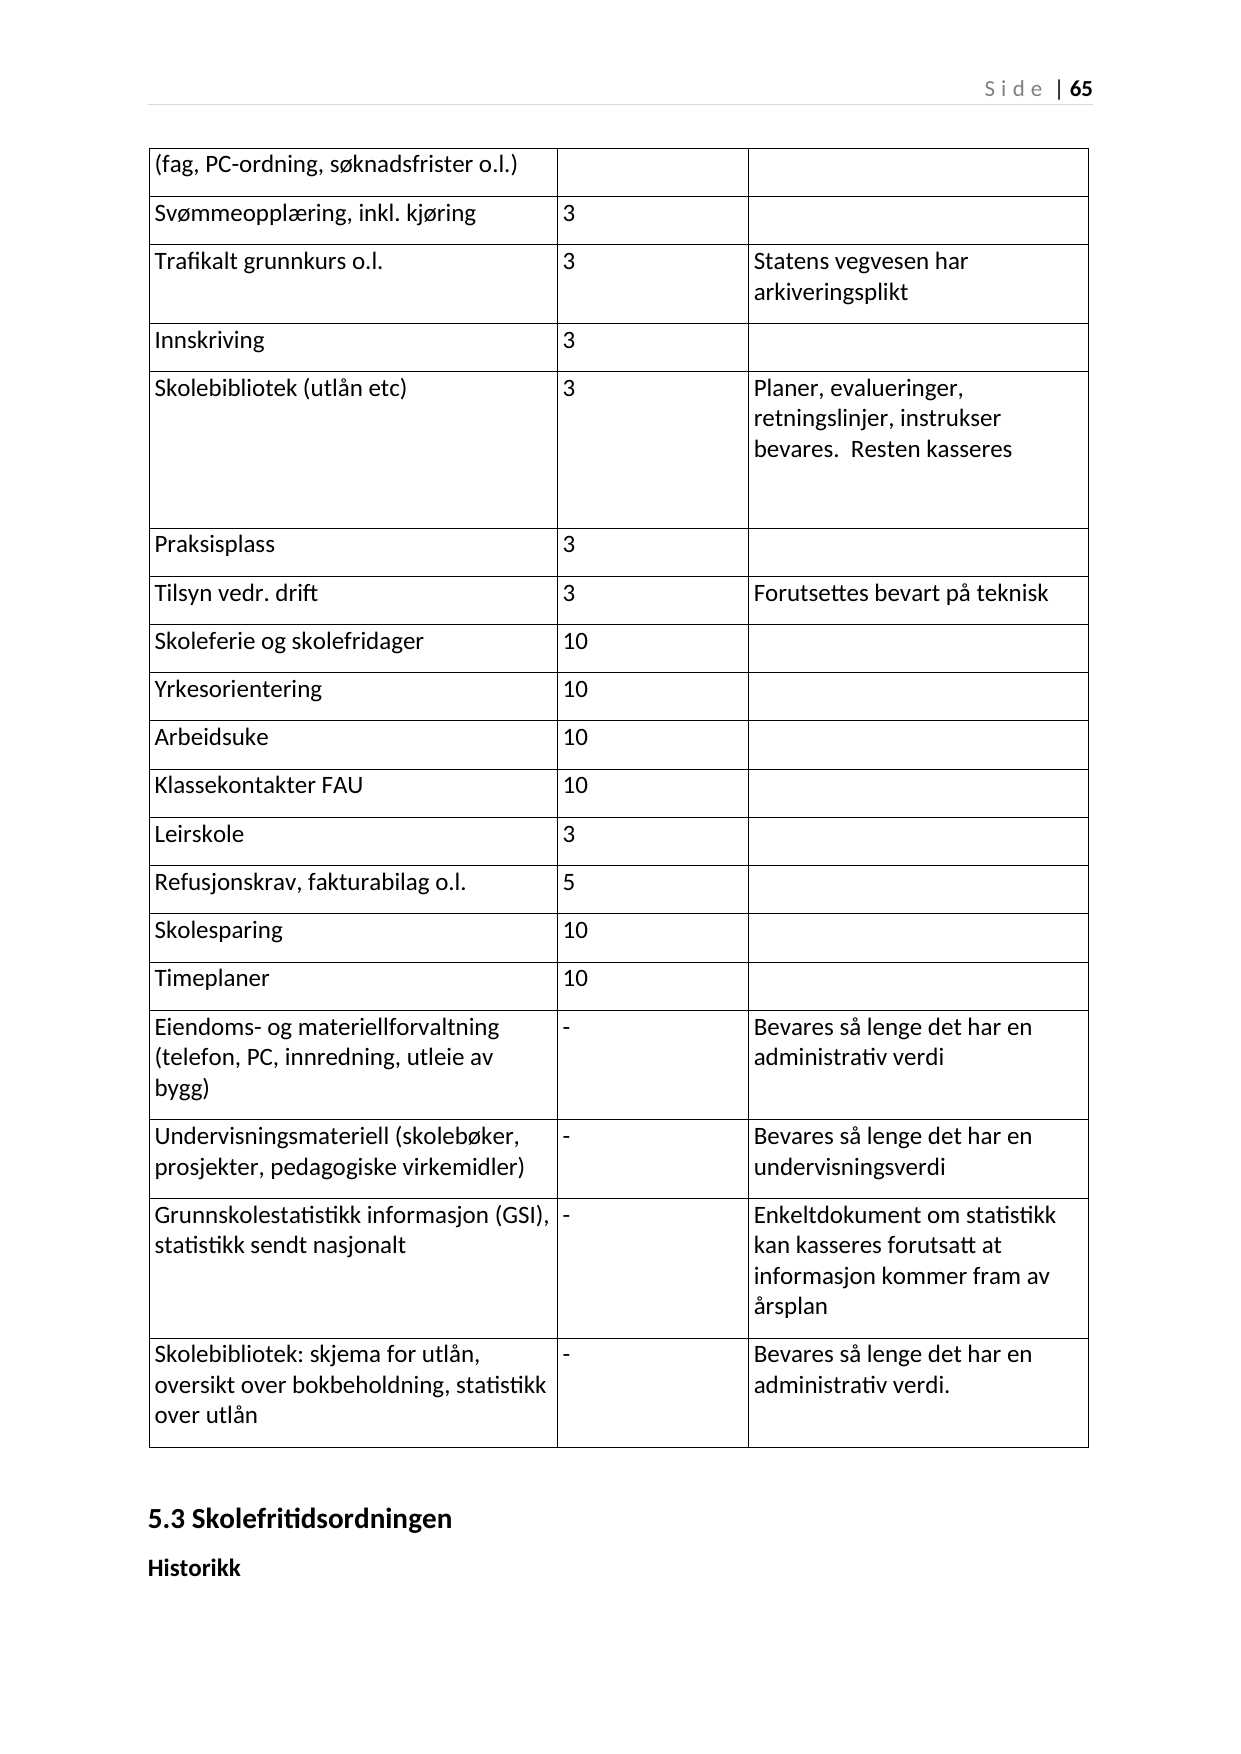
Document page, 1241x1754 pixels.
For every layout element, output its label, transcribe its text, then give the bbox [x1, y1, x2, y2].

table_cell 3 [558, 577, 748, 624]
table_cell 10 [558, 914, 748, 962]
table_cell 3 [558, 245, 748, 323]
table_cell [749, 673, 1088, 720]
table_cell Svømmeopplæring, inkl. kjøring [150, 197, 557, 244]
table_cell Leirskole [150, 818, 557, 865]
table_cell Skolebibliotek: skjema for utlån, oversikt over bokbeholdning, statistikk over utlån [150, 1339, 557, 1447]
table_cell [749, 721, 1088, 769]
table_cell Skoleferie og skolefridager [150, 625, 557, 672]
table_cell [749, 770, 1088, 817]
table_cell [749, 197, 1088, 244]
table_cell [749, 866, 1088, 913]
text Historikk [148, 1552, 1093, 1583]
table_cell - [558, 1199, 748, 1338]
table_cell Praksisplass [150, 529, 557, 576]
table_cell Trafikalt grunnkurs o.l. [150, 245, 557, 323]
table_cell 5 [558, 866, 748, 913]
table_cell [749, 625, 1088, 672]
table_cell 3 [558, 372, 748, 527]
table_cell 3 [558, 324, 748, 371]
table_cell [749, 818, 1088, 865]
table_cell Yrkesorientering [150, 673, 557, 720]
table_cell 10 [558, 625, 748, 672]
table_cell Refusjonskrav, fakturabilag o.l. [150, 866, 557, 913]
table_cell [749, 529, 1088, 576]
table_cell Planer, evalueringer, retningslinjer, instrukser bevares. Resten kasseres [749, 372, 1088, 527]
table_cell Innskriving [150, 324, 557, 371]
table_cell 10 [558, 770, 748, 817]
table_cell 3 [558, 529, 748, 576]
table_cell [749, 963, 1088, 1010]
table_cell Skolesparing [150, 914, 557, 962]
table_cell (fag, PC-ordning, søknadsfrister o.l.) [150, 149, 557, 196]
table_cell [558, 149, 748, 196]
text 5.3 Skolefritidsordningen [148, 1500, 1093, 1536]
table_cell - [558, 1120, 748, 1198]
table_cell Bevares så lenge det har en administrativ verdi [749, 1011, 1088, 1119]
table_cell Bevares så lenge det har en administrativ verdi. [749, 1339, 1088, 1447]
table_cell Statens vegvesen har arkiveringsplikt [749, 245, 1088, 323]
table_cell Grunnskolestatistikk informasjon (GSI), statistikk sendt nasjonalt [150, 1199, 557, 1338]
table_cell - [558, 1011, 748, 1119]
table_cell Skolebibliotek (utlån etc) [150, 372, 557, 527]
table_cell [749, 149, 1088, 196]
table_cell Arbeidsuke [150, 721, 557, 769]
table_cell Bevares så lenge det har en undervisningsverdi [749, 1120, 1088, 1198]
table_cell 10 [558, 963, 748, 1010]
table_cell 3 [558, 818, 748, 865]
table_cell Enkeltdokument om statistikk kan kasseres forutsatt at informasjon kommer fram av årsplan [749, 1199, 1088, 1338]
table_cell 10 [558, 673, 748, 720]
table_cell Eiendoms- og materiellforvaltning (telefon, PC, innredning, utleie av bygg) [150, 1011, 557, 1119]
table_cell 10 [558, 721, 748, 769]
table_cell - [558, 1339, 748, 1447]
table_cell 3 [558, 197, 748, 244]
table_cell Forutsettes bevart på teknisk [749, 577, 1088, 624]
table_cell Tilsyn vedr. drift [150, 577, 557, 624]
table_cell Klassekontakter FAU [150, 770, 557, 817]
table_cell Undervisningsmateriell (skolebøker, prosjekter, pedagogiske virkemidler) [150, 1120, 557, 1198]
table_cell Timeplaner [150, 963, 557, 1010]
table_cell [749, 324, 1088, 371]
table_cell [749, 914, 1088, 962]
